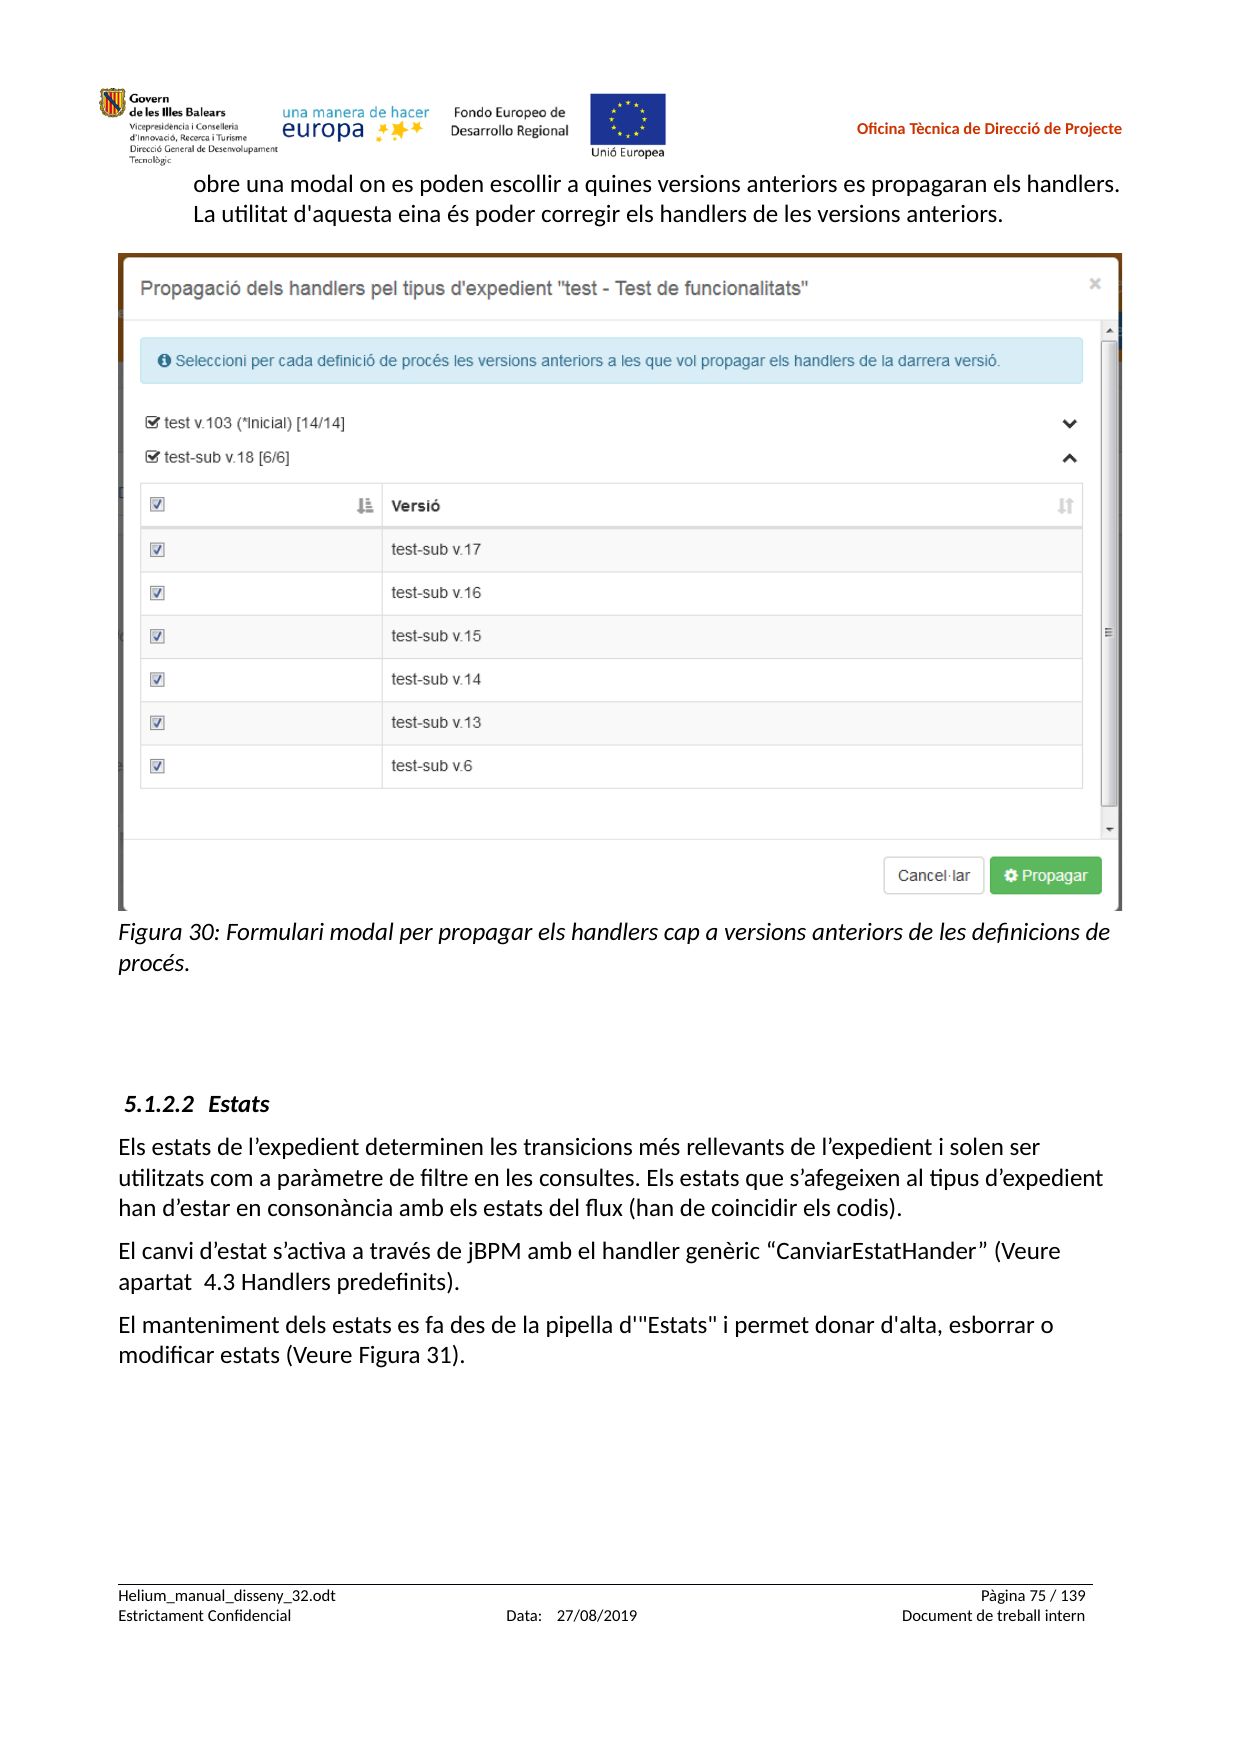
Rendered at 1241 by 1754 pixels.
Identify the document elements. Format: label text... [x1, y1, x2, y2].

picture [99, 87, 668, 166]
picture [118, 253, 1123, 911]
subtitle Estats [118, 1089, 1122, 1119]
list obre una modal on es poden escollir a quines versions anteriors es propagaran els handlers. La utilitat d'aquesta eina és poder corregir els handlers de les versions anteriors. [156, 168, 1122, 229]
text Figura 30: Formulari modal per propagar els handlers cap a versions anteriors de les definicions de procés. [118, 911, 1122, 978]
text El manteniment dels estats es fa des de la pipella d'"Estats" i permet donar d'alta, esborrar o modificar estats (Veure Figura 31). [118, 1309, 1122, 1370]
text Els estats de l’expedient determinen les transicions més rellevants de l’expedient i solen ser utilitzats com a paràmetre de filtre en les consultes. Els estats que s’afegeixen al tipus d’expedient han d’estar en consonància amb els estats del flux (han de coincidir els codis). [118, 1131, 1122, 1223]
text El canvi d’estat s’activa a través de jBPM amb el handler genèric “CanviarEstatHander” (Veure apartat 4.3Handlers predefinits). [118, 1236, 1122, 1297]
